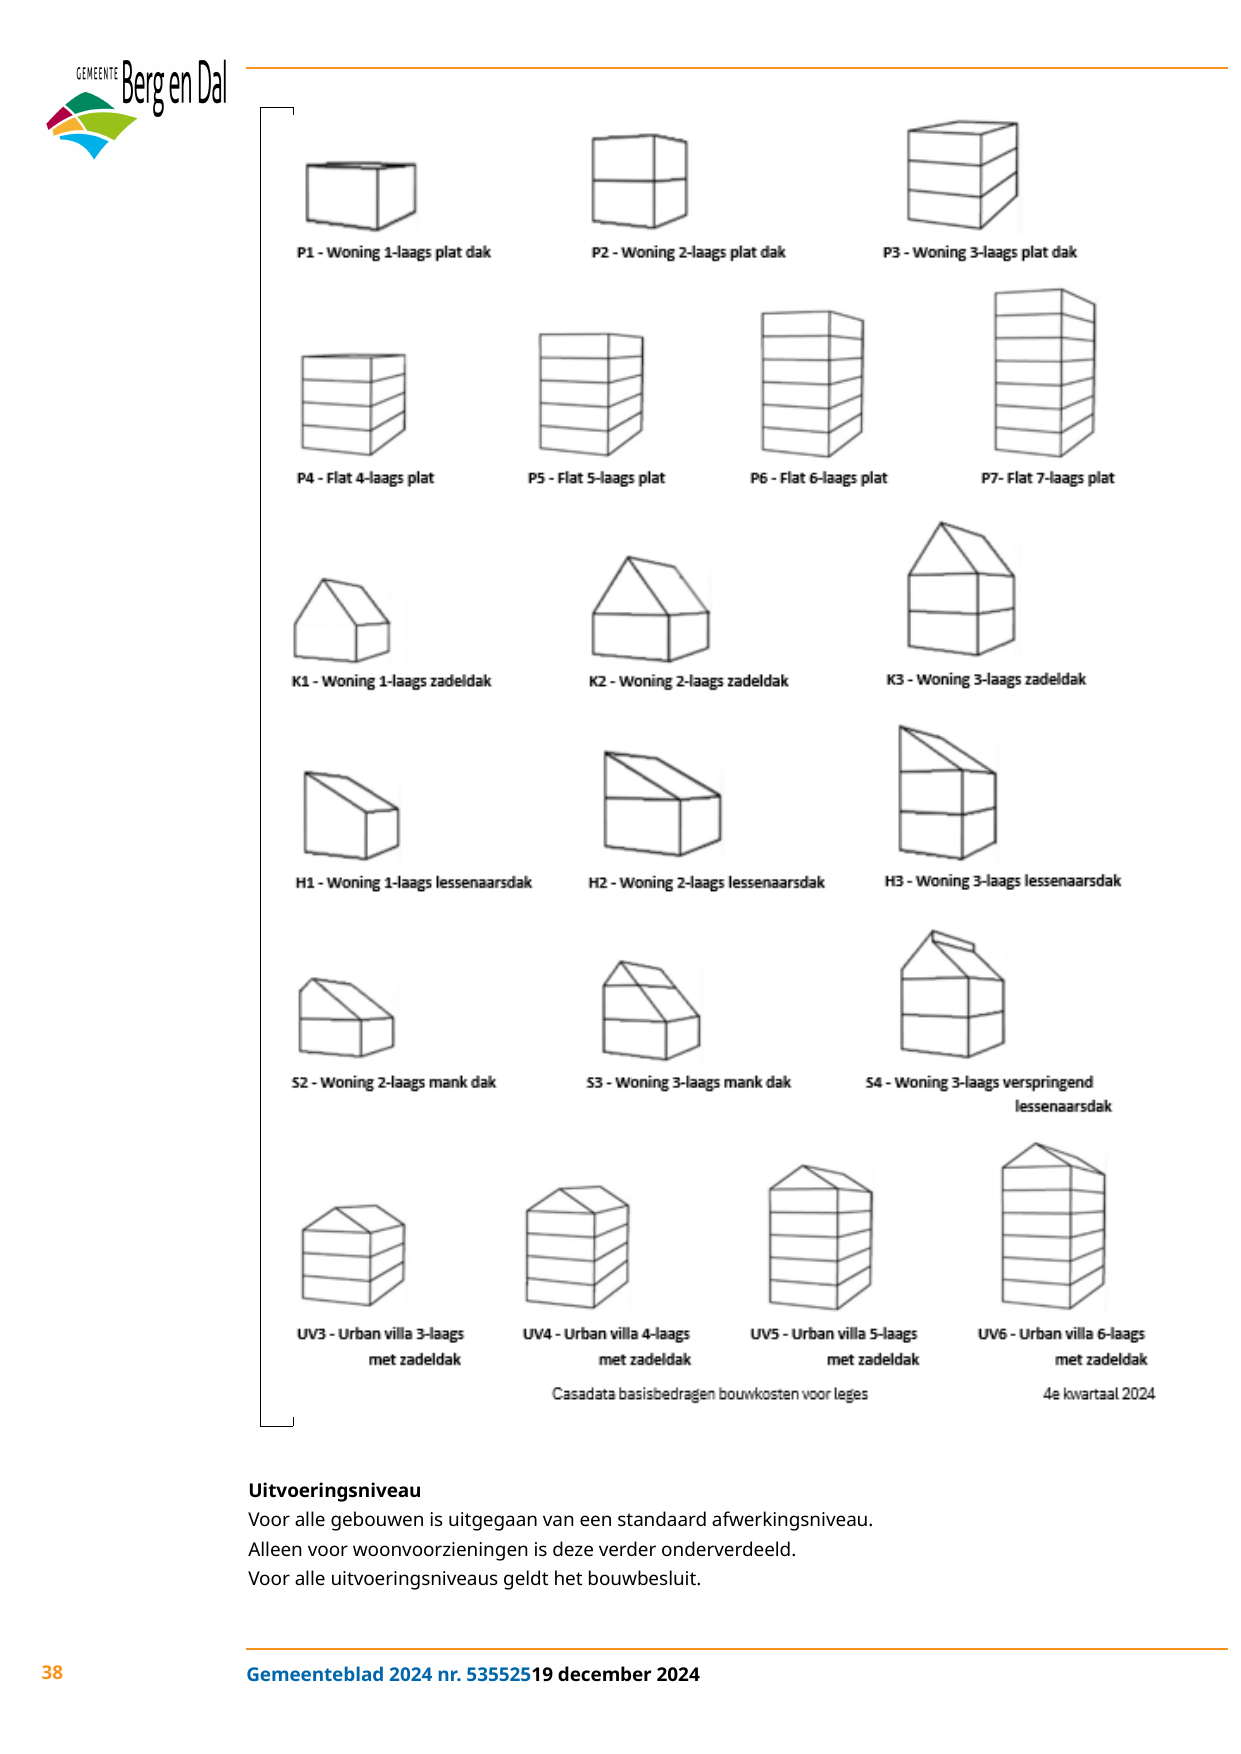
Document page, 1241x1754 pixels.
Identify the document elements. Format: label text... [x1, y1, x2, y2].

text Alleen voor woonvoorzieningen is deze verder onderverdeeld. [248, 1536, 1152, 1562]
text Voor alle uitvoeringsniveaus geldt het bouwbesluit. [248, 1566, 1152, 1591]
picture [41, 47, 231, 172]
text Uitvoeringsniveau [248, 1477, 1152, 1503]
text Voor alle gebouwen is uitgegaan van een standaard afwerkingsniveau. [248, 1506, 1152, 1532]
picture [268, 115, 1173, 1417]
